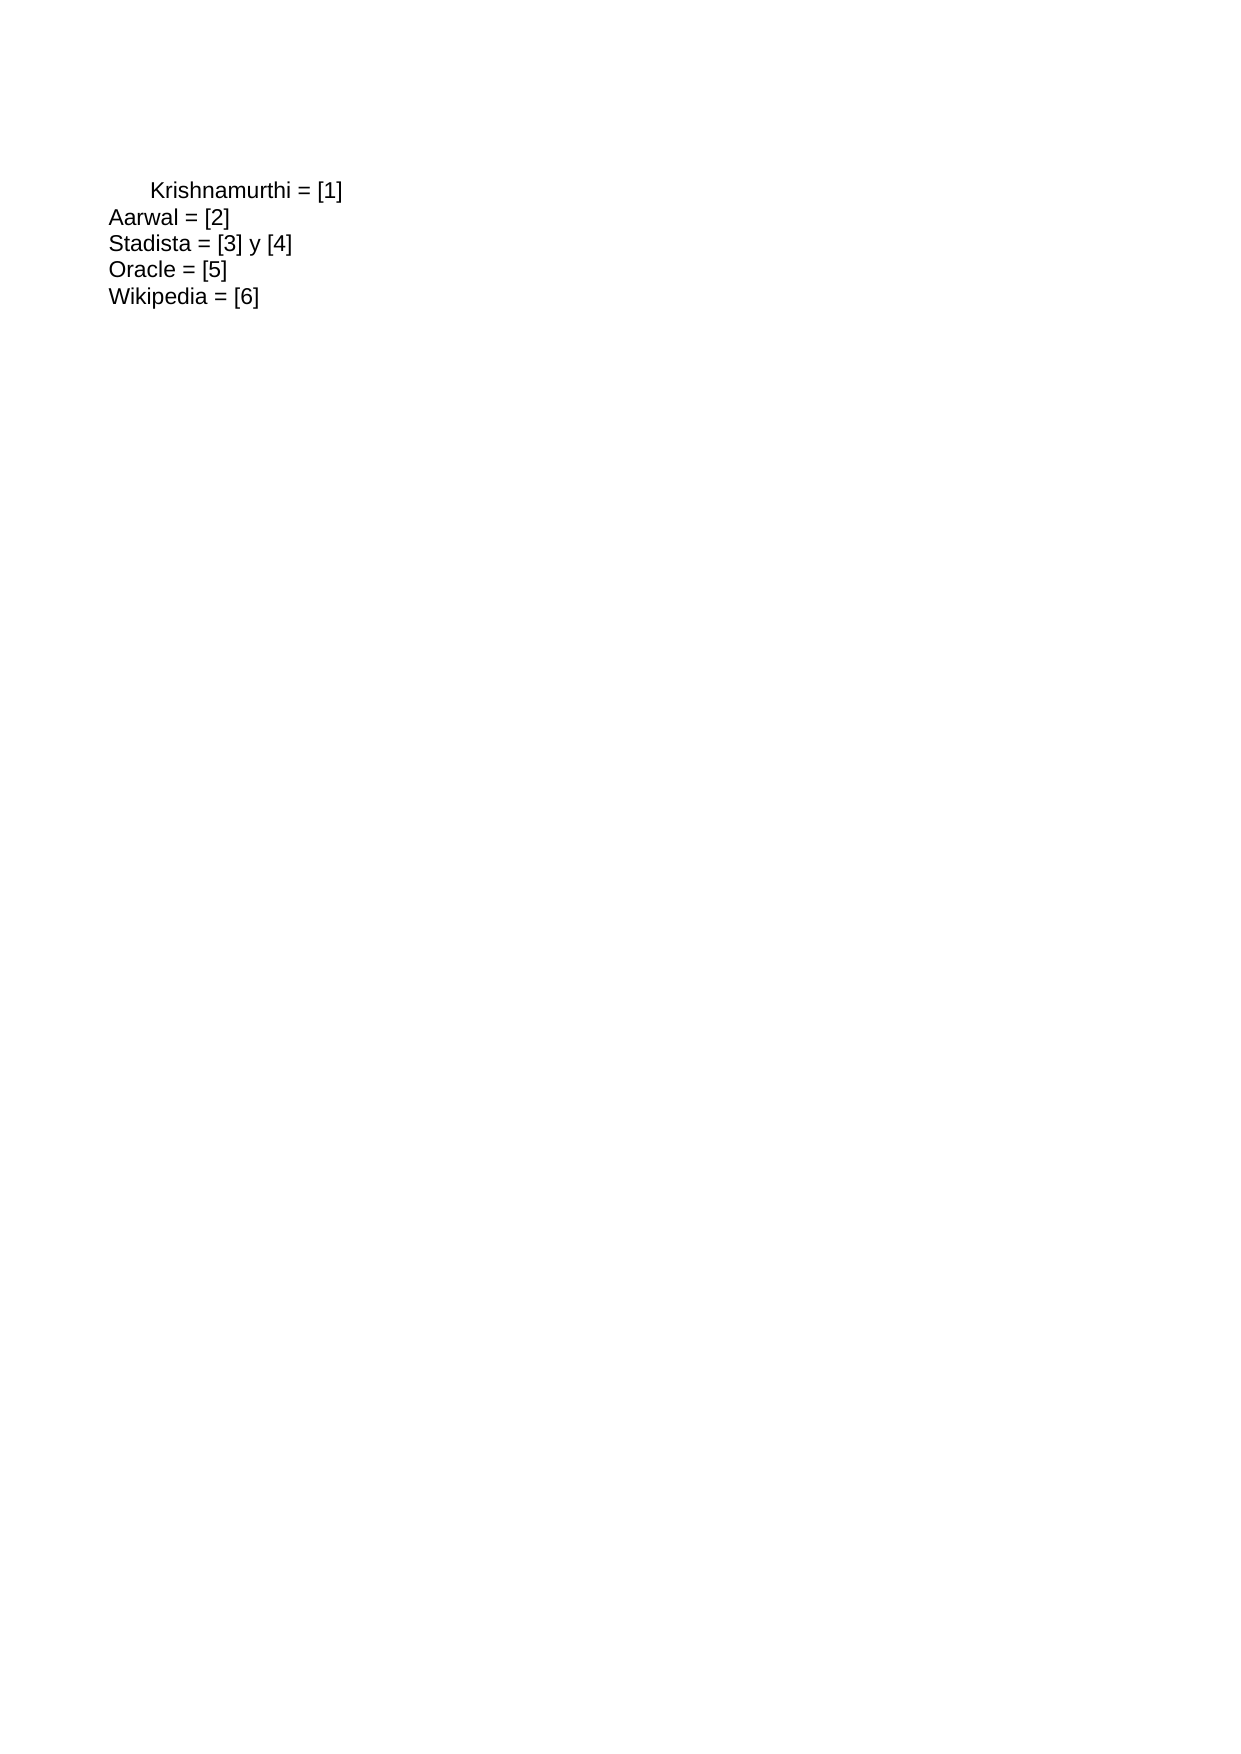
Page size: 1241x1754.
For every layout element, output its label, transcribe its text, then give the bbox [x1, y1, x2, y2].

text Wikipedia = [6] [108, 283, 1142, 309]
text Stadista = [3] y [4] [108, 230, 1142, 256]
text Oracle = [5] [108, 256, 1142, 283]
text Krishnamurthi = [1] [108, 177, 1142, 203]
text Aarwal = [2] [108, 203, 1142, 230]
